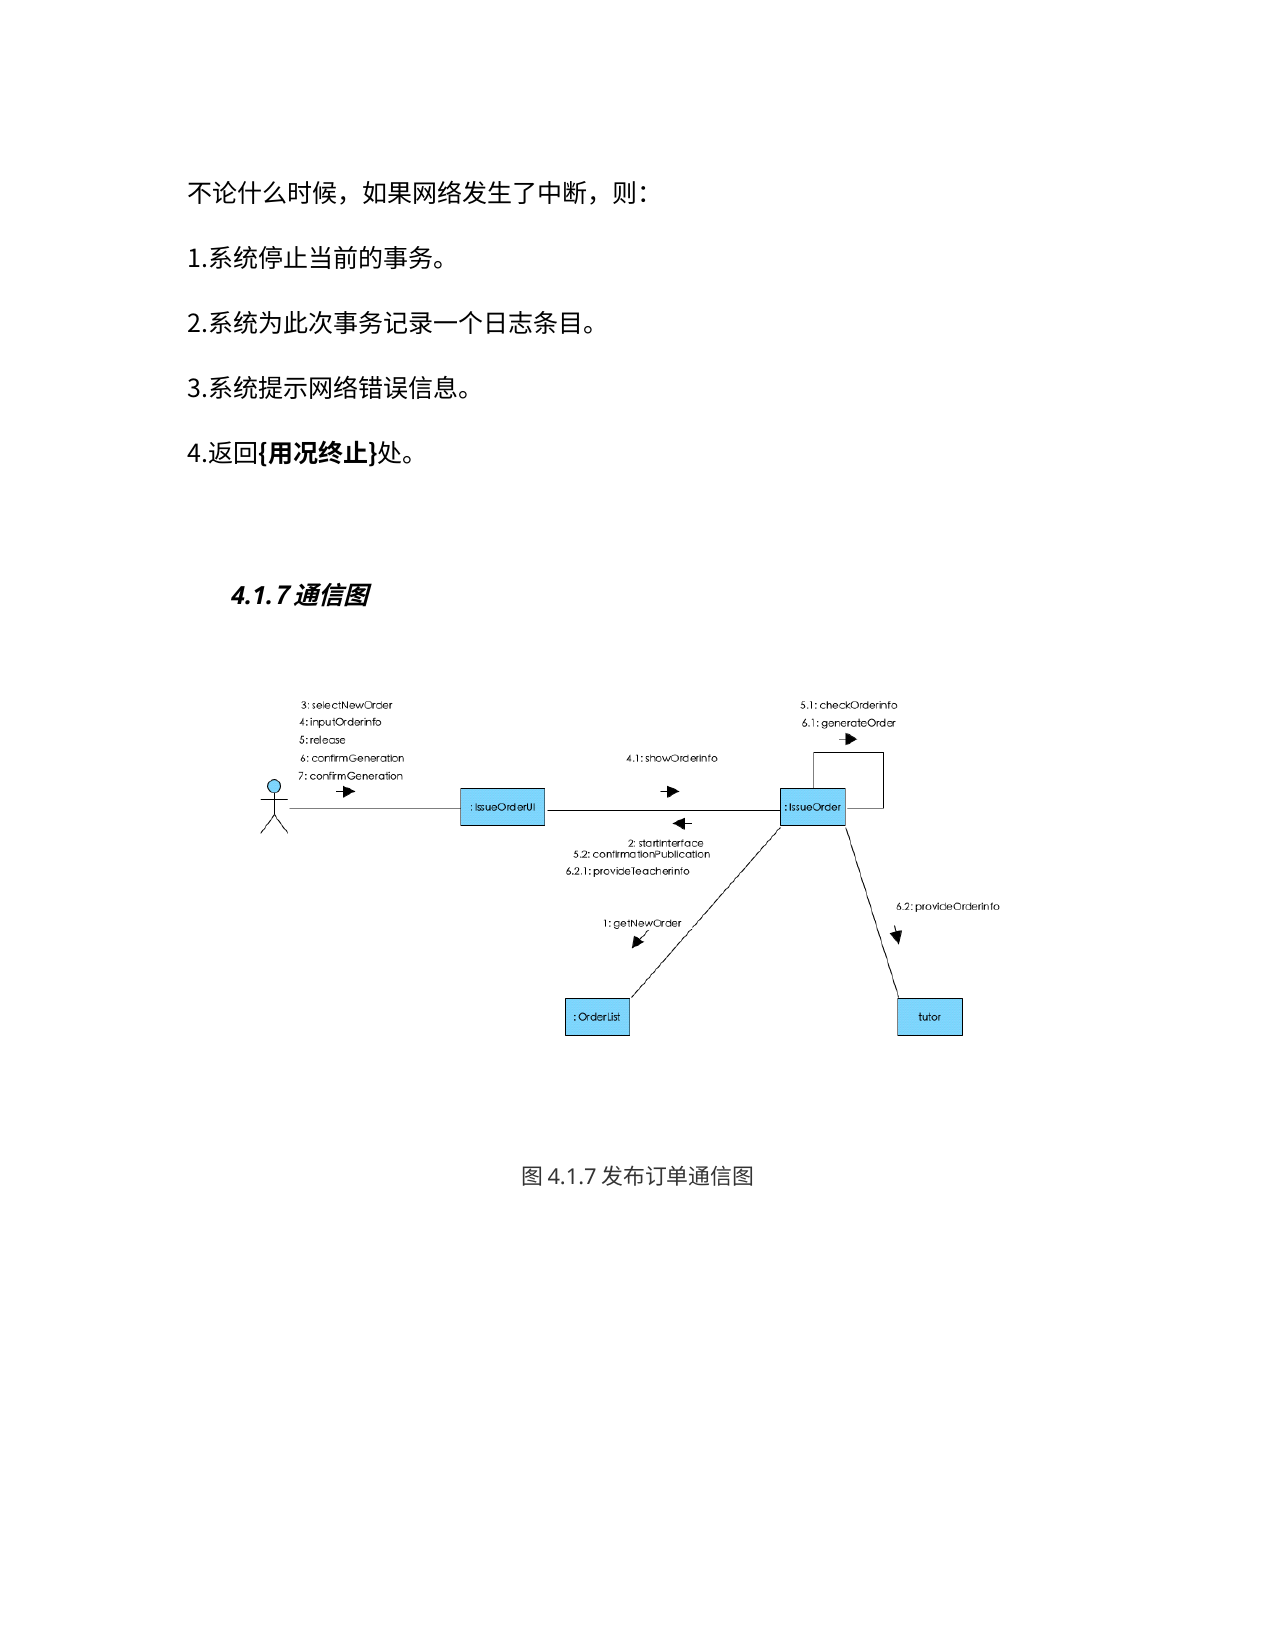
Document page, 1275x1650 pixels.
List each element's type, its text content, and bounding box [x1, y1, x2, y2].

text 2.系统为此次事务记录一个日志条目。 [187, 289, 1087, 354]
text 不论什么时候，如果网络发生了中断，则： [187, 159, 1087, 224]
text 图4.1.7发布订单通信图 [187, 1159, 1087, 1191]
subtitle 4.1.7通信图 [187, 561, 1087, 626]
text 1.系统停止当前的事务。 [187, 224, 1087, 289]
text 3.系统提示网络错误信息。 [187, 354, 1087, 419]
text 4.返回{用况终止}处。 [187, 419, 1087, 484]
